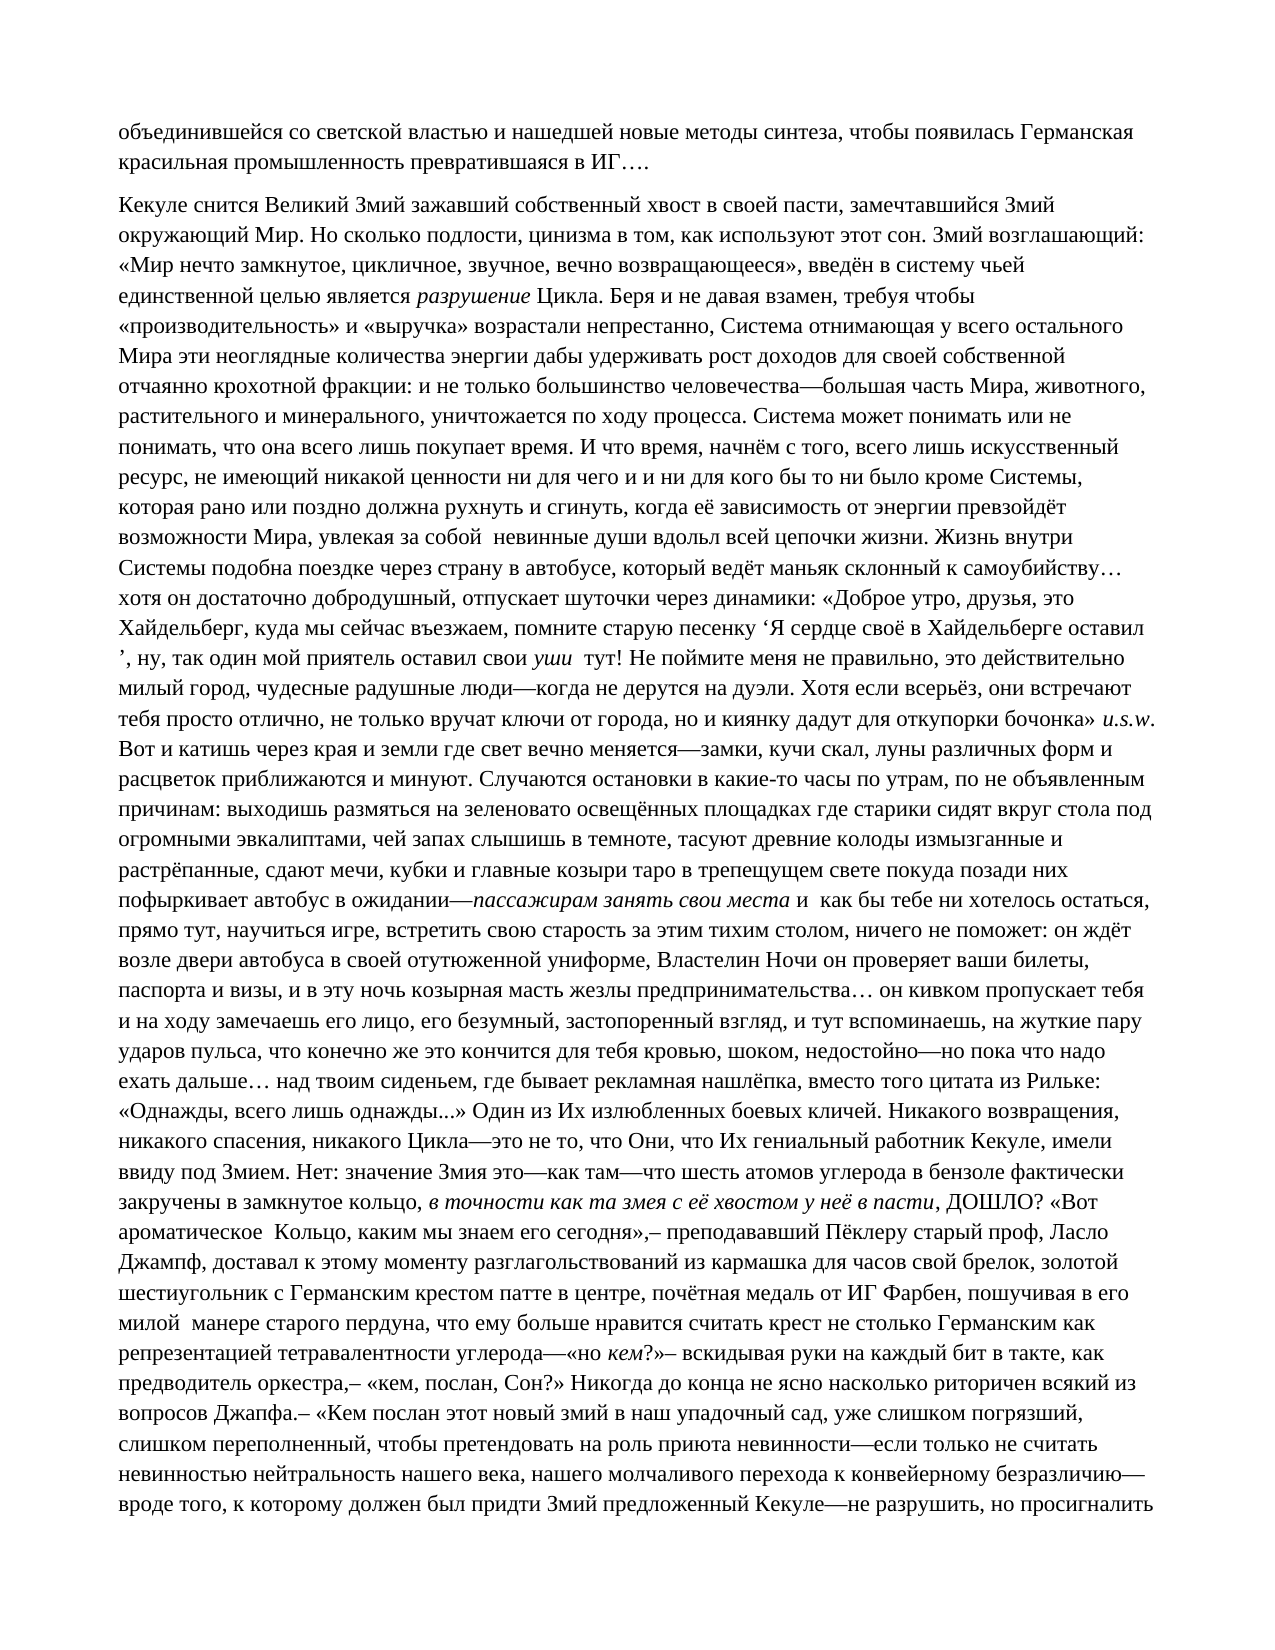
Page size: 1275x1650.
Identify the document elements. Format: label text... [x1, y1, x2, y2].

text Кекуле снится Великий Змий зажавший собственный хвост в своей пасти, замечтавшийся Змий окружающий Мир. Но сколько подлости, цинизма в том, как используют этот сон. Змий возглашающий: «Мир нечто замкнутое, цикличное, звучное, вечно возвращающееся», введён в систему чьей единственной целью является разрушение Цикла. Беря и не давая взамен, требуя чтобы «производительность» и «выручка» возрастали непрестанно, Система отнимающая у всего остального Мира эти неоглядные количества энергии дабы удерживать рост доходов для своей собственной отчаянно крохотной фракции: и не только большинство человечества—большая часть Мира, животного, растительного и минерального, уничтожается по ходу процесса. Система может понимать или не понимать, что она всего лишь покупает время. И что время, начнём с того, всего лишь искусственный ресурс, не имеющий никакой ценности ни для чего и и ни для кого бы то ни было кроме Системы, которая рано или поздно должна рухнуть и сгинуть, когда её зависимость от энергии превзойдёт возможности Мира, увлекая за собой невинные души вдольл всей цепочки жизни. Жизнь внутри Системы подобна поездке через страну в автобусе, который ведёт маньяк склонный к самоубийству… хотя он достаточно добродушный, отпускает шуточки через динамики: «Доброе утро, друзья, это Хайдельберг, куда мы сейчас въезжаем, помните старую песенку ‘Я сердце своё в Хайдельберге оставил ’, ну, так один мой приятель оставил свои уши тут! Не поймите меня не правильно, это действительно милый город, чудесные радушные люди—когда не дерутся на дуэли. Хотя если всерьёз, они встречают тебя просто отлично, не только вручат ключи от города, но и киянку дадут для откупорки бочонка» u.s.w. Вот и катишь через края и земли где свет вечно меняется—замки, кучи скал, луны различных форм и расцветок приближаются и минуют. Случаются остановки в какие-то часы по утрам, по не объявленным причинам: выходишь размяться на зеленовато освещённых площадках где старики сидят вкруг стола под огромными эвкалиптами, чей запах слышишь в темноте, тасуют древние колоды измызганные и растрёпанные, сдают мечи, кубки и главные козыри таро в трепещущем свете покуда позади них пофыркивает автобус в ожидании—пассажирам занять свои места и как бы тебе ни хотелось остаться, прямо тут, научиться игре, встретить свою старость за этим тихим столом, ничего не поможет: он ждёт возле двери автобуса в своей отутюженной униформе, Властелин Ночи он проверяет ваши билеты, паспорта и визы, и в эту ночь козырная масть жезлы предпринимательства… он кивком пропускает тебя и на ходу замечаешь его лицо, его безумный, застопоренный взгляд, и тут вспоминаешь, на жуткие пару ударов пульса, что конечно же это кончится для тебя кровью, шоком, недостойно—но пока что надо ехать дальше… над твоим сиденьем, где бывает рекламная нашлёпка, вместо того цитата из Рильке: «Однажды, всего лишь однажды...» Один из Их излюбленных боевых кличей. Никакого возвращения, никакого спасения, никакого Цикла—это не то, что Они, что Их гениальный работник Кекуле, имели ввиду под Змием. Нет: значение Змия это—как там—что шесть атомов углерода в бензоле фактически закручены в замкнутое кольцо, в точности как та змея с её хвостом у неё в пасти, ДОШЛО? «Вот ароматическое Кольцо, каким мы знаем его сегодня»,– преподававший Пёклеру старый проф, Ласло Джампф, доставал к этому моменту разглагольствований из кармашка для часов свой брелок, золотой шестиугольник с Германским крестом патте в центре, почётная медаль от ИГ Фарбен, пошучивая в его милой манере старого пердуна, что ему больше нравится считать крест не столько Германским как репрезентацией тетравалентности углерода—«но кем?»– вскидывая руки на каждый бит в такте, как предводитель оркестра,– «кем, послан, Сон?» Никогда до конца не ясно насколько риторичен всякий из вопросов Джапфа.– «Кем послан этот новый змий в наш упадочный сад, уже слишком погрязший, слишком переполненный, чтобы претендовать на роль приюта невинности—если только не считать невинностью нейтральность нашего века, нашего молчаливого перехода к конвейерному безразличию—вроде того, к которому должен был придти Змий предложенный Кекуле—не разрушить, но просигналить [118, 191, 1157, 1516]
text объединившейся со светской властью и нашедшей новые методы синтеза, чтобы появилась Германская красильная промышленность превратившаяся в ИГ…. [118, 118, 1157, 175]
